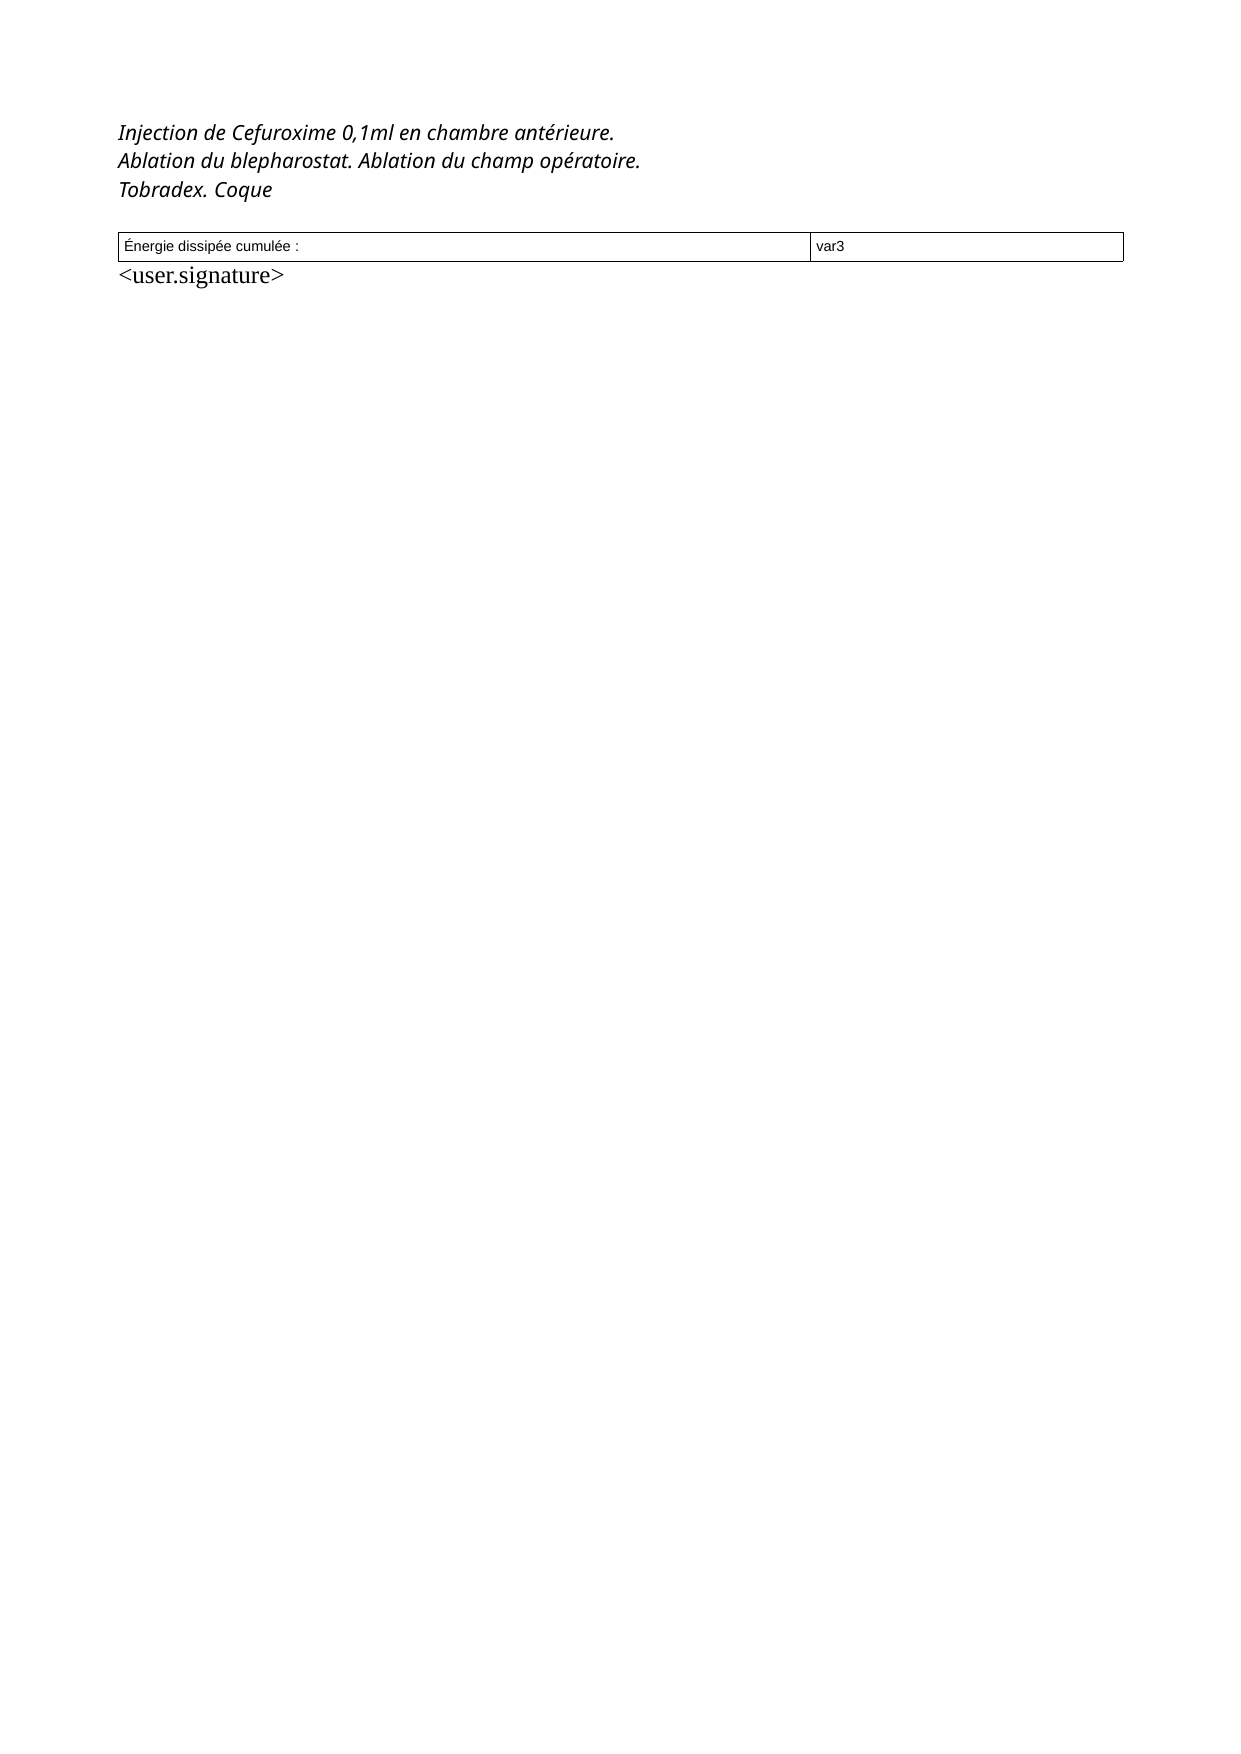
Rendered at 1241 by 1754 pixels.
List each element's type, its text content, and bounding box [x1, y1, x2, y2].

text Tobradex. Coque [118, 175, 1122, 203]
text Injection de Cefuroxime 0,1ml en chambre antérieure. [118, 118, 1122, 147]
table_header Énergie dissipée cumulée : [119, 233, 810, 261]
table_header var3 [811, 233, 1123, 261]
text <user.signature> [118, 262, 1122, 289]
text Ablation du blepharostat. Ablation du champ opératoire. [118, 147, 1122, 175]
